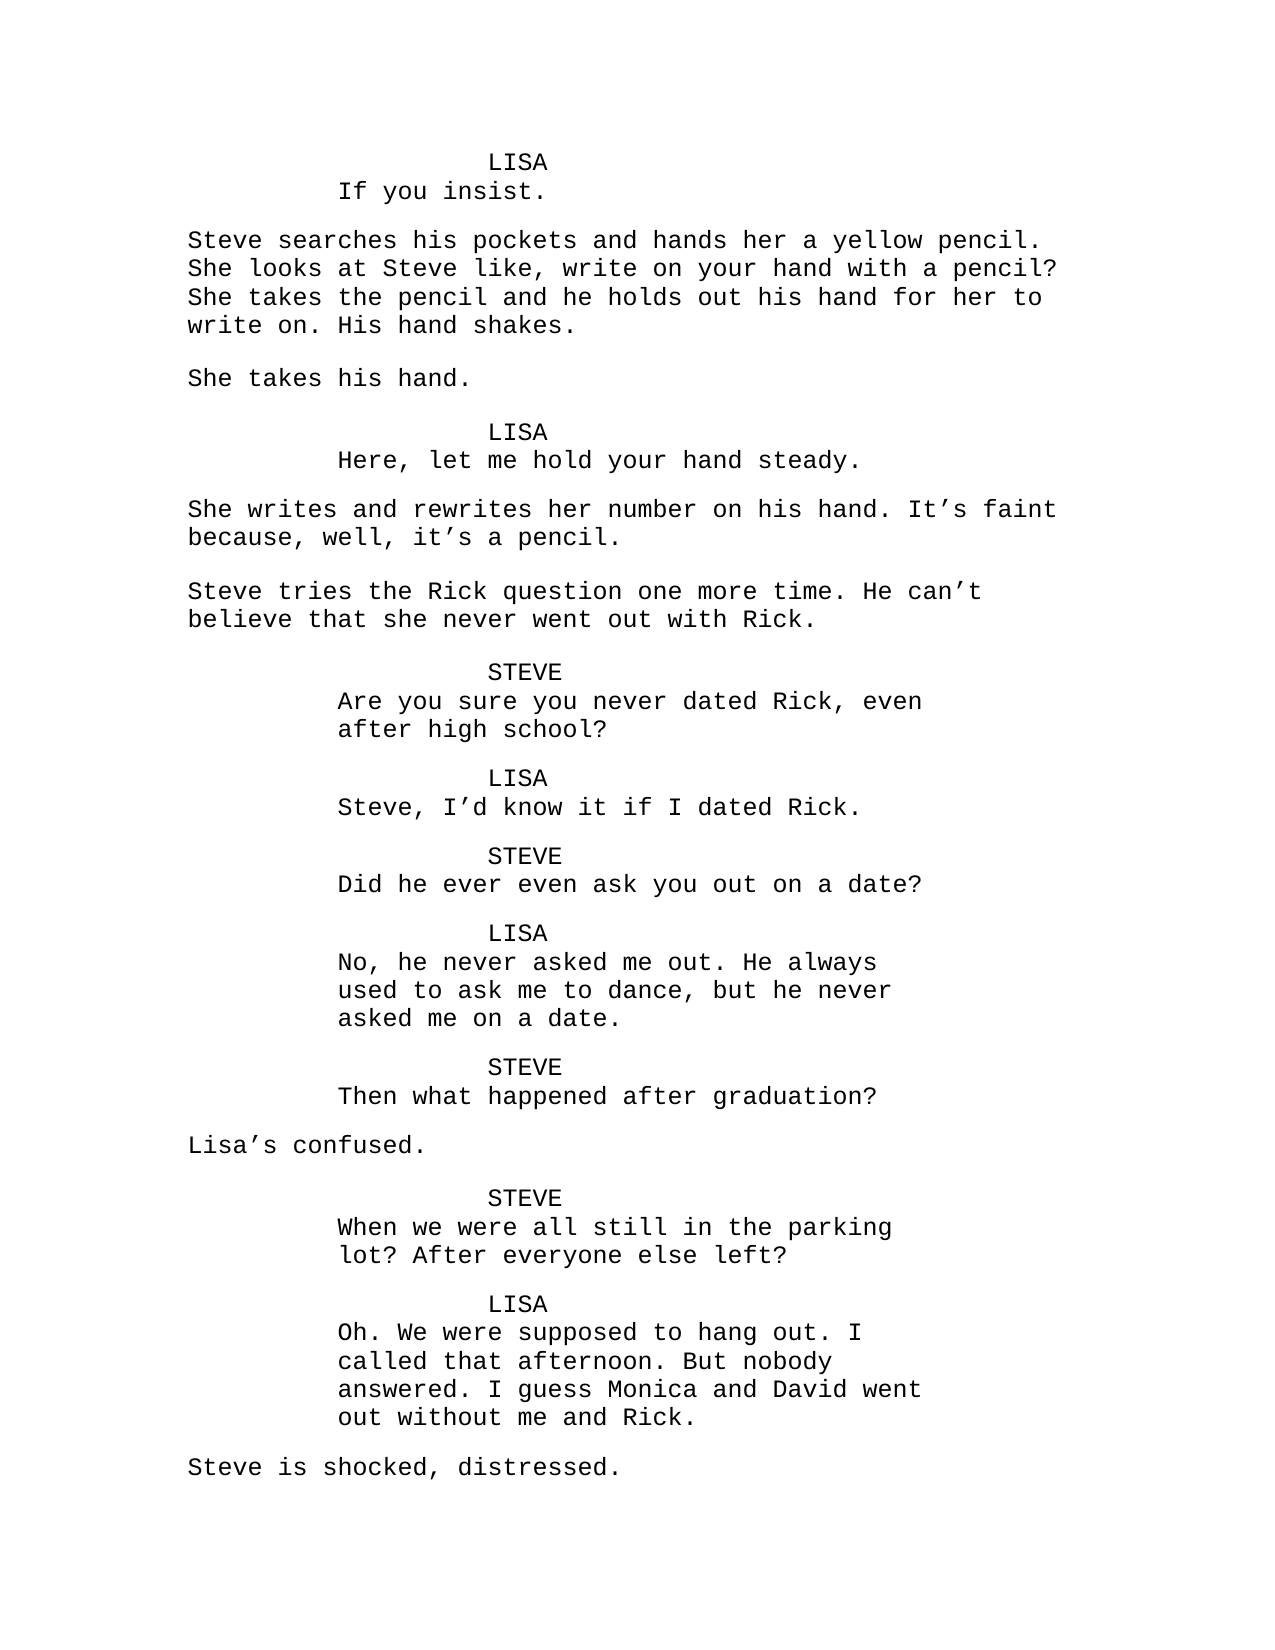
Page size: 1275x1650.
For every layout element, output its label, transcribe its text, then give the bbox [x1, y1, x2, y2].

text No, he never asked me out. He always used to ask me to dance, but he never asked me on a date. [337, 949, 937, 1034]
text She writes and rewrites her number on his hand. It’s faint because, well, it’s a pencil. [187, 497, 1087, 553]
text LISA [187, 150, 1087, 178]
text Lisa’s confused. [187, 1132, 1087, 1161]
text Steve is shocked, distressed. [187, 1454, 1087, 1482]
text LISA [187, 921, 1087, 949]
text STEVE [187, 1055, 1087, 1083]
text LISA [187, 766, 1087, 794]
text She takes his hand. [187, 366, 1087, 394]
text Are you sure you never dated Rick, even after high school? [337, 688, 937, 745]
text LISA [187, 1292, 1087, 1320]
text Oh. We were supposed to hang out. I called that afternoon. But nobody answered. I guess Monica and David went out without me and Rick. [337, 1320, 937, 1433]
text Then what happened after graduation? [337, 1083, 937, 1112]
text Steve searches his pockets and hands her a yellow pencil. She looks at Steve like, write on your hand with a pencil? She takes the pencil and he holds out his hand for her to write on. His hand shakes. [187, 227, 1087, 341]
text Steve tries the Rick question one more time. He can’t believe that she never went out with Rick. [187, 578, 1087, 635]
text Steve, I’d know it if I dated Rick. [337, 794, 937, 822]
text LISA [187, 419, 1087, 447]
text Did he ever even ask you out on a date? [337, 872, 937, 900]
text STEVE [187, 843, 1087, 872]
text If you insist. [337, 178, 937, 207]
text STEVE [187, 1186, 1087, 1214]
text When we were all still in the parking lot? After everyone else left? [337, 1214, 937, 1271]
text Here, let me hold your hand steady. [337, 447, 937, 476]
text STEVE [187, 660, 1087, 688]
